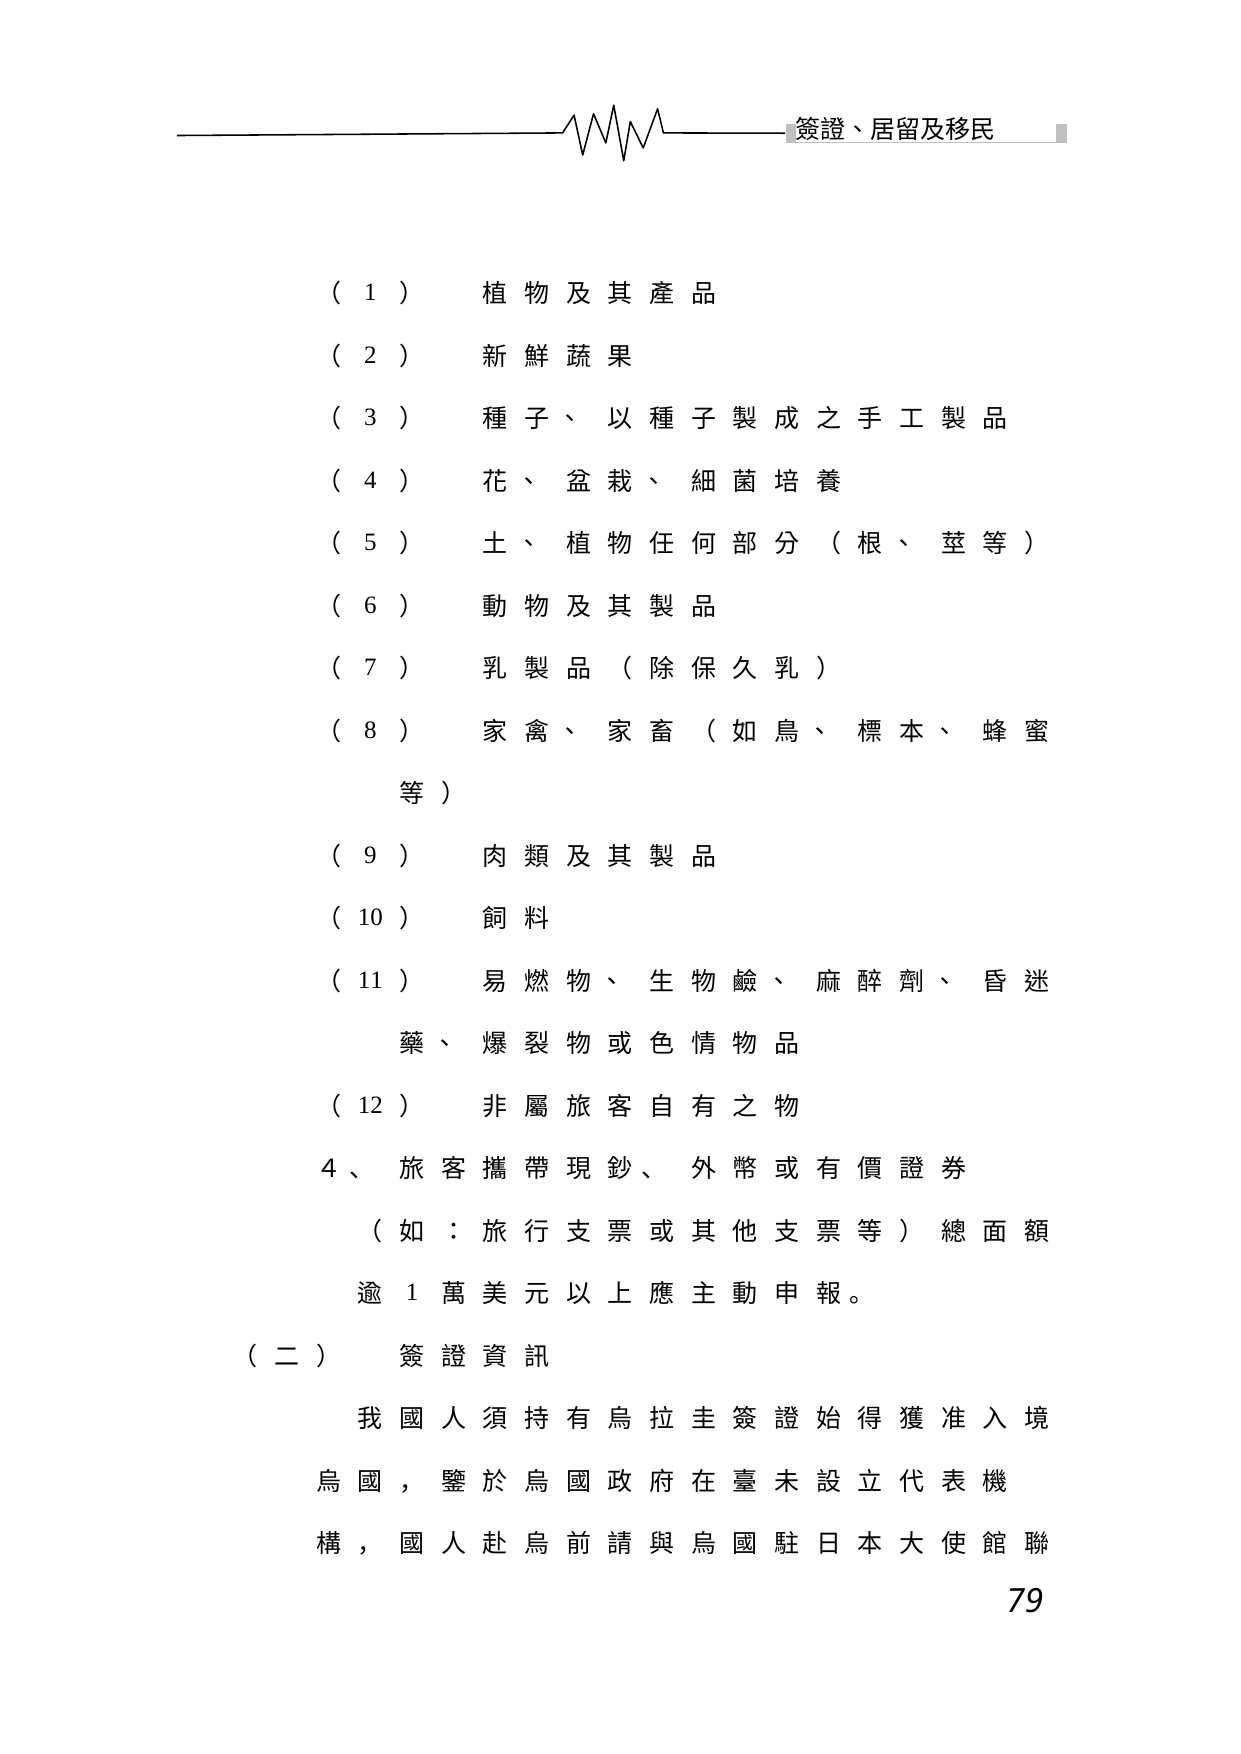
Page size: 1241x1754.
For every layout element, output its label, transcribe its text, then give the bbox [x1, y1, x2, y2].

text （9） 肉類及其製品 [306, 813, 1058, 875]
text （2） 新鮮蔬果 [306, 313, 1058, 375]
text （11） 易燃物、生物鹼、麻醉劑、昏迷藥、爆裂物或色情物品 [286, 938, 1058, 1063]
text （7） 乳製品（除保久乳） [306, 625, 1058, 688]
text （8） 家禽、家畜（如鳥、標本、蜂蜜等） [306, 688, 1058, 813]
text （3） 種子、以種子製成之手工製品 [306, 375, 1058, 438]
text ４、旅客攜帶現鈔、外幣或有價證券（如：旅行支票或其他支票等）總面額逾1萬美元以上應主動申報。 [281, 1125, 1058, 1313]
text （1） 植物及其產品 [306, 250, 1058, 313]
text （5） 土、植物任何部分（根、莖等） [306, 500, 1058, 563]
text （10） 飼料 [286, 875, 1058, 938]
text （6） 動物及其製品 [306, 563, 1058, 625]
text （4） 花、盆栽、細菌培養 [306, 438, 1058, 500]
text （二） 簽證資訊 [207, 1313, 1058, 1375]
text （12） 非屬旅客自有之物 [286, 1063, 1058, 1125]
text 我國人須持有烏拉圭簽證始得獲准入境烏國，鑒於烏國政府在臺未設立代表機構，國人赴烏前請與烏國駐日本大使館聯 [281, 1375, 1058, 1563]
